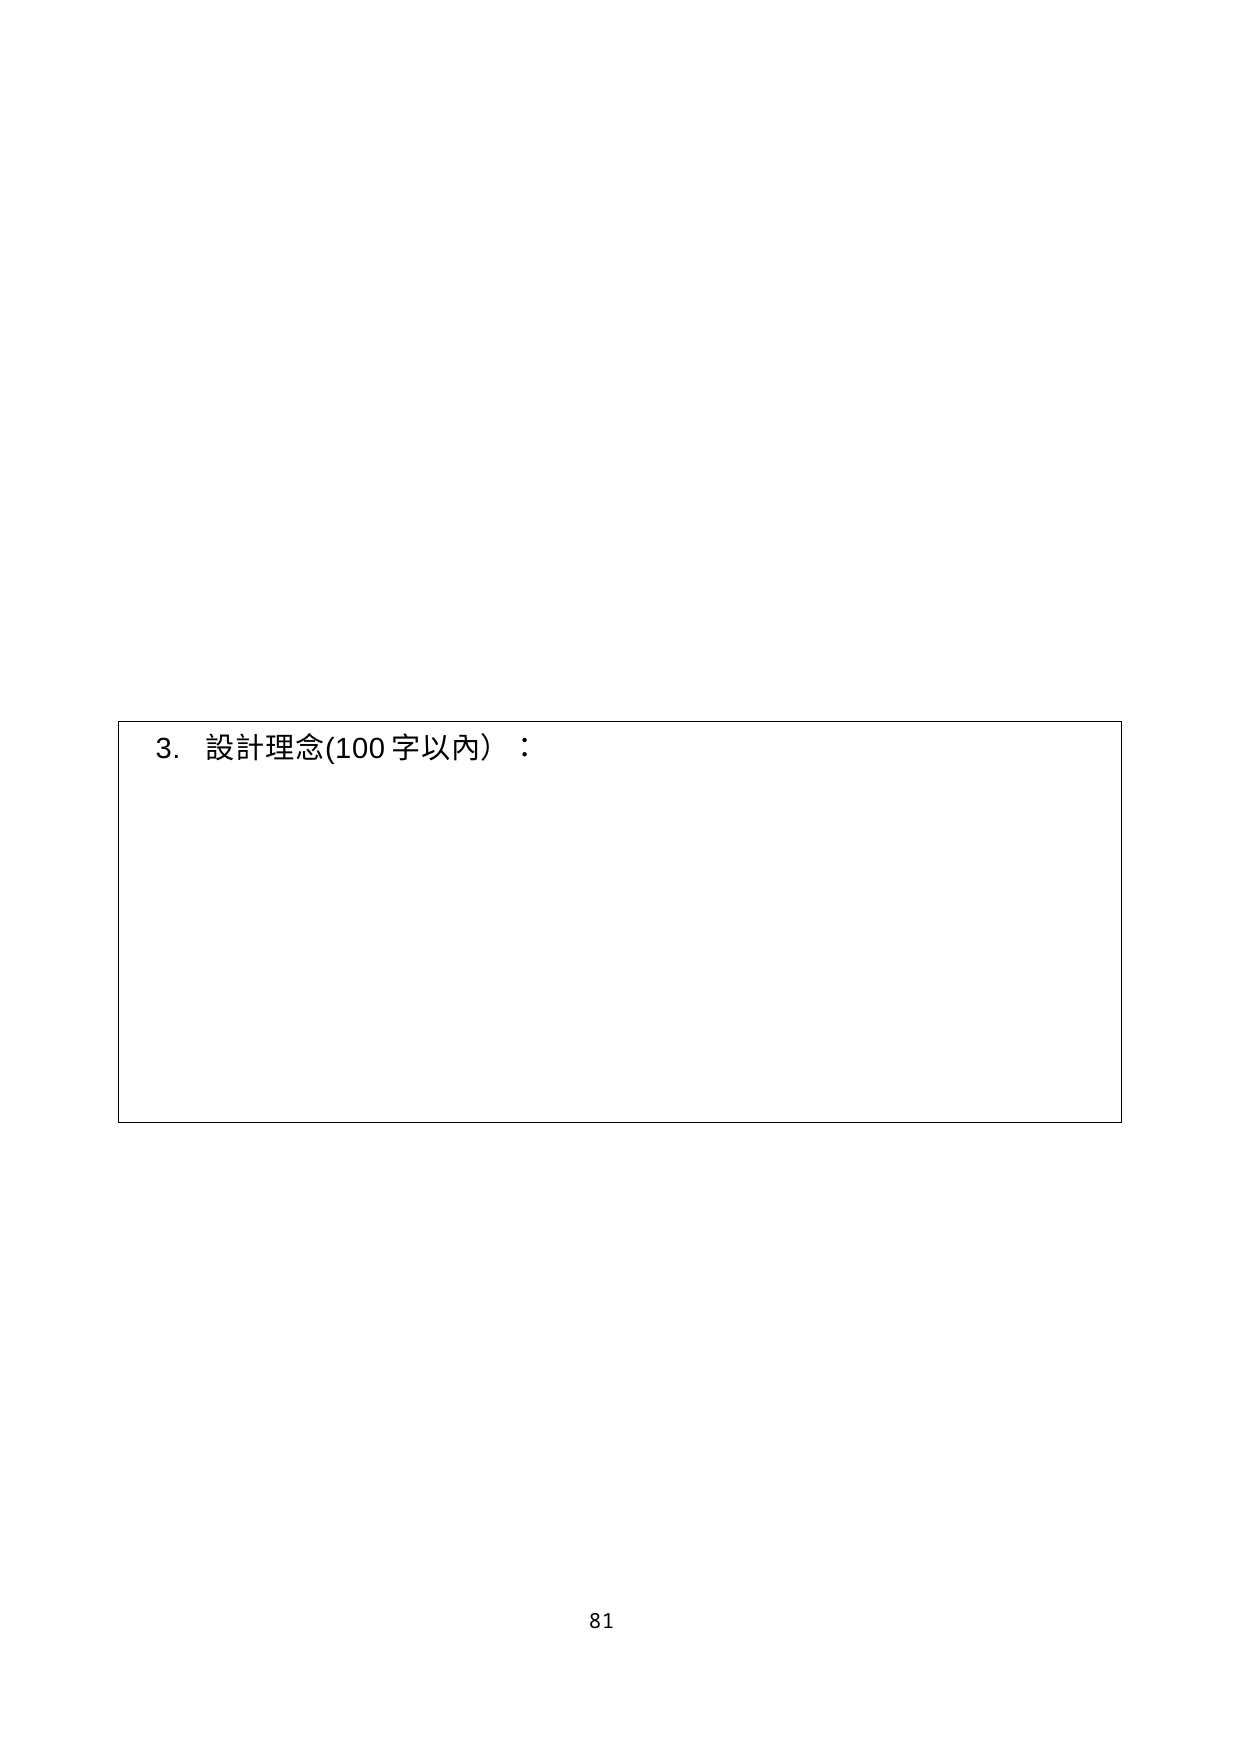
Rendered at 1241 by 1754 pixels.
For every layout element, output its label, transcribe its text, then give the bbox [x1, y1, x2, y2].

table_cell 設計理念(100字以內）： [119, 722, 1121, 1122]
